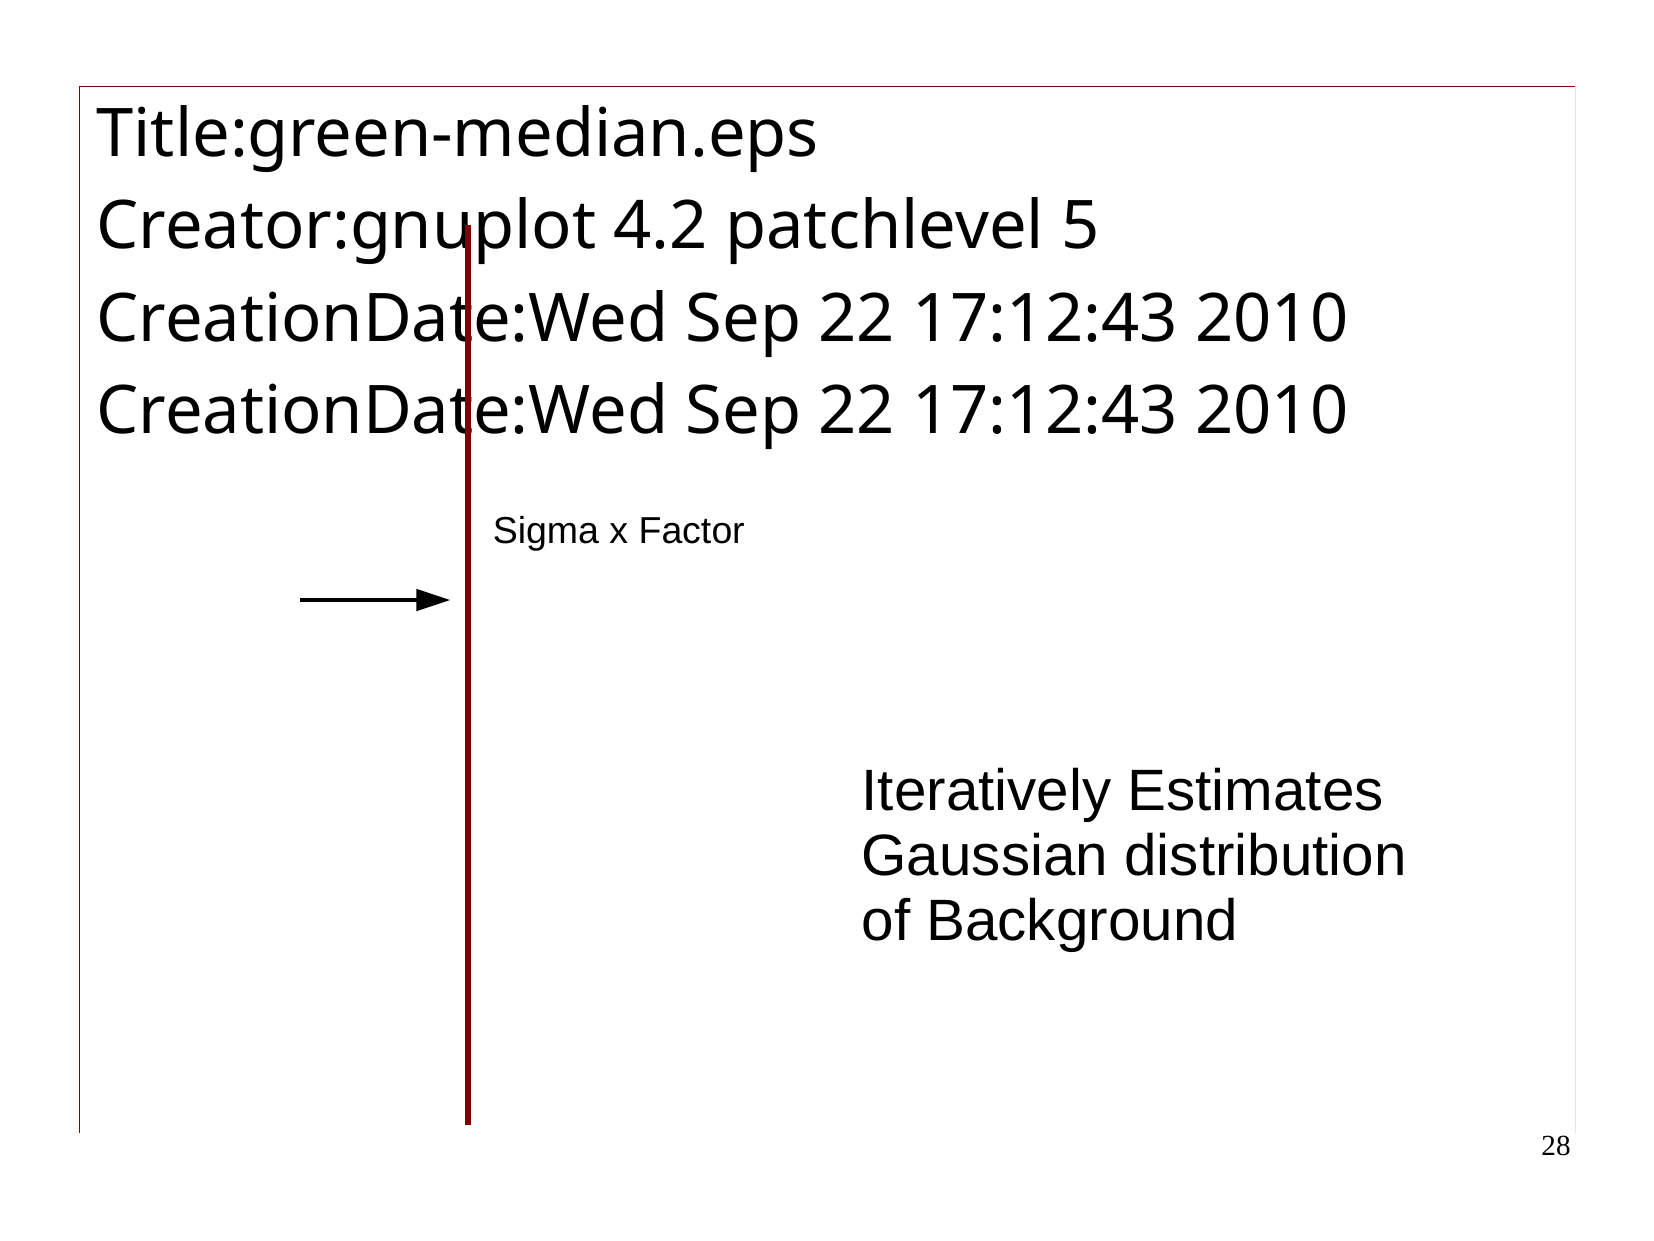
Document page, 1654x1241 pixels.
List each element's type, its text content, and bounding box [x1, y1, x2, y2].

picture [75, 81, 1576, 1133]
text_box Sigma x Factor [478, 502, 776, 578]
text_box Iteratively Estimates Gaussian distribution of Background [846, 750, 1447, 960]
